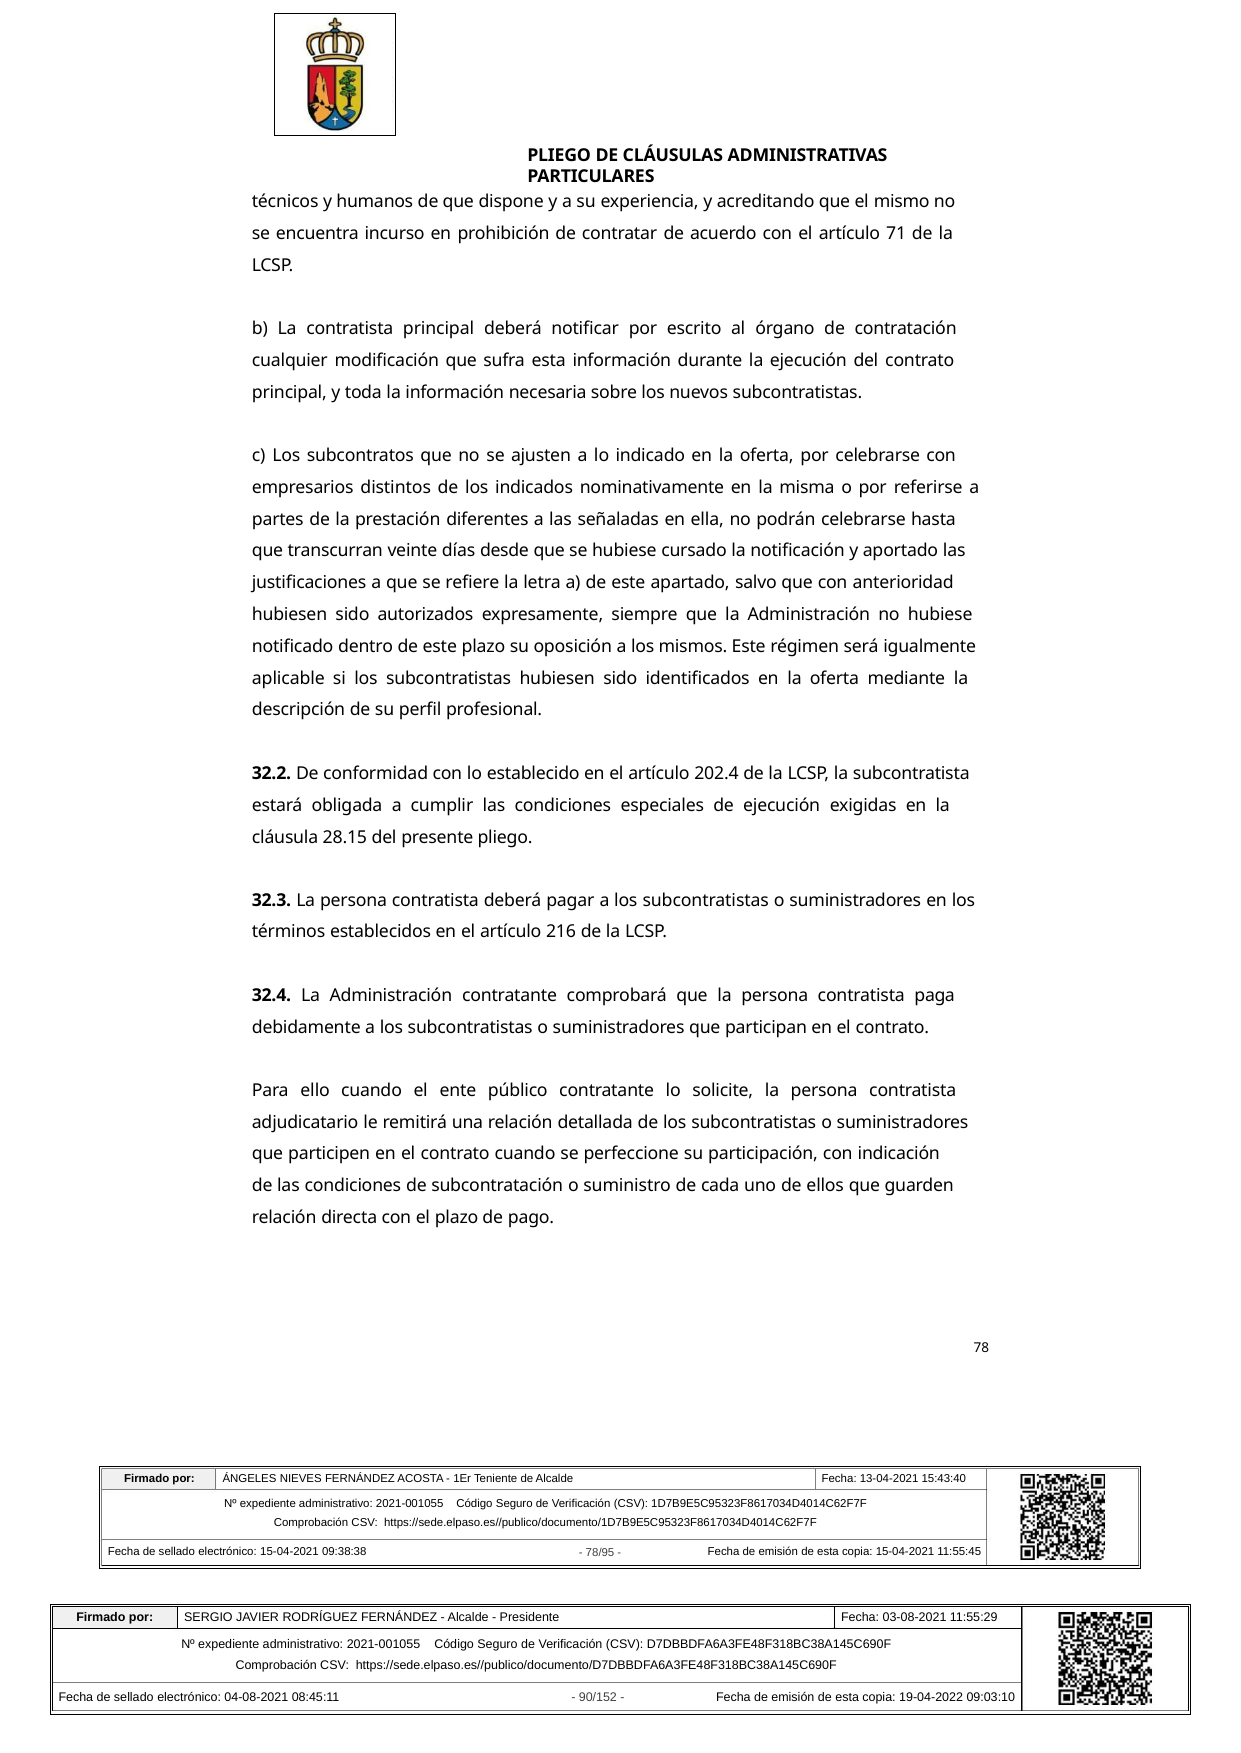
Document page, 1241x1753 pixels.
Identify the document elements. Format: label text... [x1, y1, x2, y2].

text partes de la prestación diferentes a las señaladas en ella, no podrán celebrarse hasta [252, 509, 1013, 529]
text justificaciones a que se refiere la letra a) de este apartado, salvo que con anterioridad [252, 572, 1013, 593]
text debidamente a los subcontratistas o suministradores que participan en el contrato. [252, 1017, 974, 1037]
text 3 [252, 984, 261, 1005]
text 2.3. La persona contratista deberá pagar a los subcontratistas o suministradores en los [261, 889, 1013, 910]
text empresarios distintos de los indicados nominativamente en la misma o por referirse a [252, 477, 1013, 497]
text Comprobación CSV: https://sede.elpaso.es//publico/documento/1D7B9E5C95323F8617034D4014C62F7F [273, 1517, 889, 1529]
text Fecha: 13-04-2021 15:43:40 [821, 1473, 987, 1485]
text 2.4. La Administración contratante comprobará que la persona contratista paga [261, 984, 1013, 1005]
text 3 [252, 889, 261, 910]
text Firmado por: [124, 1473, 211, 1485]
text términos establecidos en el artículo 216 de la LCSP. [252, 922, 705, 942]
text Fecha: 03-08-2021 11:55:29 [841, 1610, 1022, 1624]
text se encuentra incurso en prohibición de contratar de acuerdo con el artículo 71 de la [252, 223, 1013, 243]
text 3 [252, 990, 258, 999]
text Firmado por: [76, 1610, 172, 1624]
text técnicos y humanos de que dispone y a su experiencia, y acreditando que el mismo no [252, 191, 1013, 212]
text de las condiciones de subcontratación o suministro de cada uno de ellos que guarden [252, 1175, 1013, 1196]
text 3 [252, 895, 258, 904]
text Para ello cuando el ente público contratante lo solicite, la persona contratista [252, 1080, 1013, 1100]
text LCSP. [252, 255, 1013, 275]
text 2.2. De conformidad con lo establecido en el artículo 202.4 de la LCSP, la subcontratista [261, 762, 1013, 783]
text 3 [252, 768, 258, 777]
text - 90/152 - [571, 1691, 643, 1705]
text - 78/95 - [578, 1546, 638, 1559]
text 78 [973, 1339, 1009, 1356]
text cualquier modificación que sufra esta información durante la ejecución del contrato [252, 350, 1013, 370]
text relación directa con el plazo de pago. [252, 1207, 1013, 1227]
text ÁNGELES NIEVES FERNÁNDEZ ACOSTA - 1Er Teniente de Alcalde [222, 1473, 601, 1485]
text aplicable si los subcontratistas hubiesen sido identificados en la oferta mediante la [252, 668, 1013, 688]
text principal, y toda la información necesaria sobre los nuevos subcontratistas. [252, 382, 1013, 402]
text que participen en el contrato cuando se perfeccione su participación, con indicación [252, 1143, 1013, 1164]
text que transcurran veinte días desde que se hubiese cursado la notificación y aportado las [252, 540, 1013, 561]
text adjudicatario le remitirá una relación detallada de los subcontratistas o suministradores [252, 1112, 1013, 1132]
text Fecha de sellado electrónico: 04-08-2021 08:45:11 [58, 1690, 365, 1704]
text b) La contratista principal deberá notificar por escrito al órgano de contratación [252, 318, 1013, 338]
text hubiesen sido autorizados expresamente, siempre que la Administración no hubiese [252, 604, 1013, 624]
picture [100, 1467, 1140, 1568]
text Fecha de emisión de esta copia: 19-04-2022 09:03:10 [716, 1690, 1040, 1704]
text Nº expediente administrativo: 2021-001055 Código Seguro de Verificación (CSV): 1D7B9E5C95323F8617034D4014C62F7F [224, 1498, 889, 1511]
picture [51, 1605, 1190, 1714]
picture [275, 14, 395, 135]
text Nº expediente administrativo: 2021-001055 Código Seguro de Verificación (CSV): D7DBBDFA6A3FE48F318BC38A145C690F [181, 1638, 918, 1652]
text notificado dentro de este plazo su oposición a los mismos. Este régimen será igualmente [252, 636, 1013, 656]
text Fecha de sellado electrónico: 15-04-2021 09:38:38 [108, 1546, 390, 1558]
text c) Los subcontratos que no se ajusten a lo indicado en la oferta, por celebrarse con [252, 445, 1013, 465]
text Comprobación CSV: https://sede.elpaso.es//publico/documento/D7DBBDFA6A3FE48F318BC38A145C690F [235, 1658, 918, 1672]
text Fecha de emisión de esta copia: 15-04-2021 11:55:45 [707, 1546, 1006, 1558]
text descripción de su perfil profesional. [252, 699, 1013, 720]
text cláusula 28.15 del presente pliego. [252, 827, 1013, 847]
text 3 [252, 762, 261, 783]
text estará obligada a cumplir las condiciones especiales de ejecución exigidas en la [252, 795, 1013, 815]
text PLIEGO DE CLÁUSULAS ADMINISTRATIVAS PARTICULARES [527, 145, 1013, 187]
text SERGIO JAVIER RODRÍGUEZ FERNÁNDEZ - Alcalde - Presidente [184, 1610, 586, 1624]
